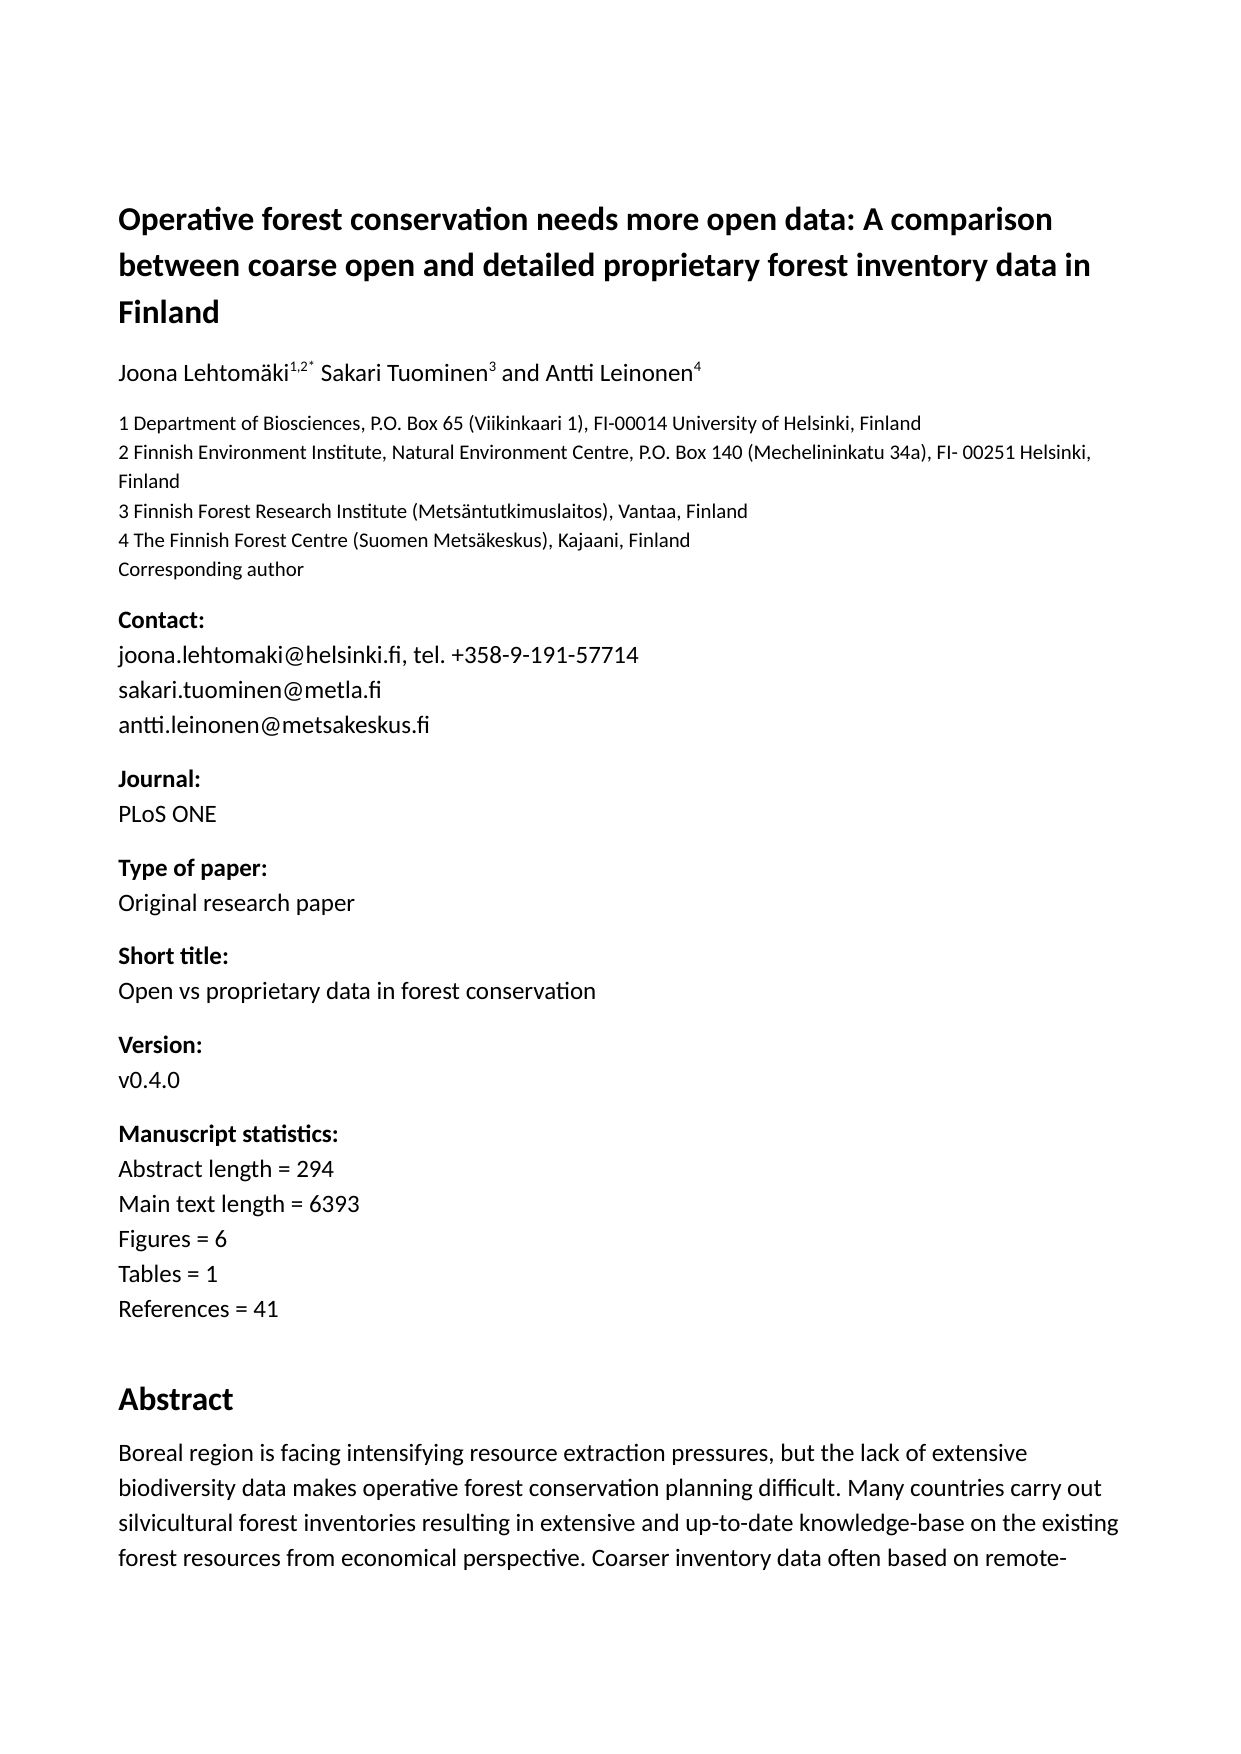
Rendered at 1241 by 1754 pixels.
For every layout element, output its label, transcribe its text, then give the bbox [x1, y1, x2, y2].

text Boreal region is facing intensifying resource extraction pressures, but the lack of extensive biodiversity data makes operative forest conservation planning difficult. Many countries carry out silvicultural forest inventories resulting in extensive and up-to-date knowledge-base on the existing forest resources from economical perspective. Coarser inventory data often based on remote- [118, 1437, 1122, 1573]
text 1 Department of Biosciences, P.O. Box 65 (Viikinkaari 1), FI-00014 University of Helsinki, Finland 2 Finnish Environment Institute, Natural Environment Centre, P.O. Box 140 (Mechelininkatu 34a), FI- 00251 Helsinki, Finland 3 Finnish Forest Research Institute (Metsäntutkimuslaitos), Vantaa, Finland 4 The Finnish Forest Centre (Suomen Metsäkeskus), Kajaani, Finland Corresponding author [118, 410, 1122, 582]
text Version: v0.4.0 [118, 1029, 1122, 1095]
text Manuscript statistics: Abstract length = 294 Main text length = 6393 Figures = 6 Tables = 1 References = 41 [118, 1118, 1122, 1323]
text Contact: joona.lehtomaki@helsinki.fi, tel. +358-9-191-57714 sakari.tuominen@metla.fi antti.leinonen@metsakeskus.fi [118, 604, 1122, 740]
text Short title: Open vs proprietary data in forest conservation [118, 940, 1122, 1006]
text Type of paper: Original research paper [118, 852, 1122, 917]
text Journal: PLoS ONE [118, 763, 1122, 828]
subtitle Operative forest conservation needs more open data: A comparison between coarse open and detailed proprietary forest inventory data in Finland [118, 198, 1122, 332]
subtitle Abstract [118, 1378, 1122, 1419]
text Joona Lehtomäki1,2* Sakari Tuominen3 and Antti Leinonen4 [118, 357, 1122, 387]
